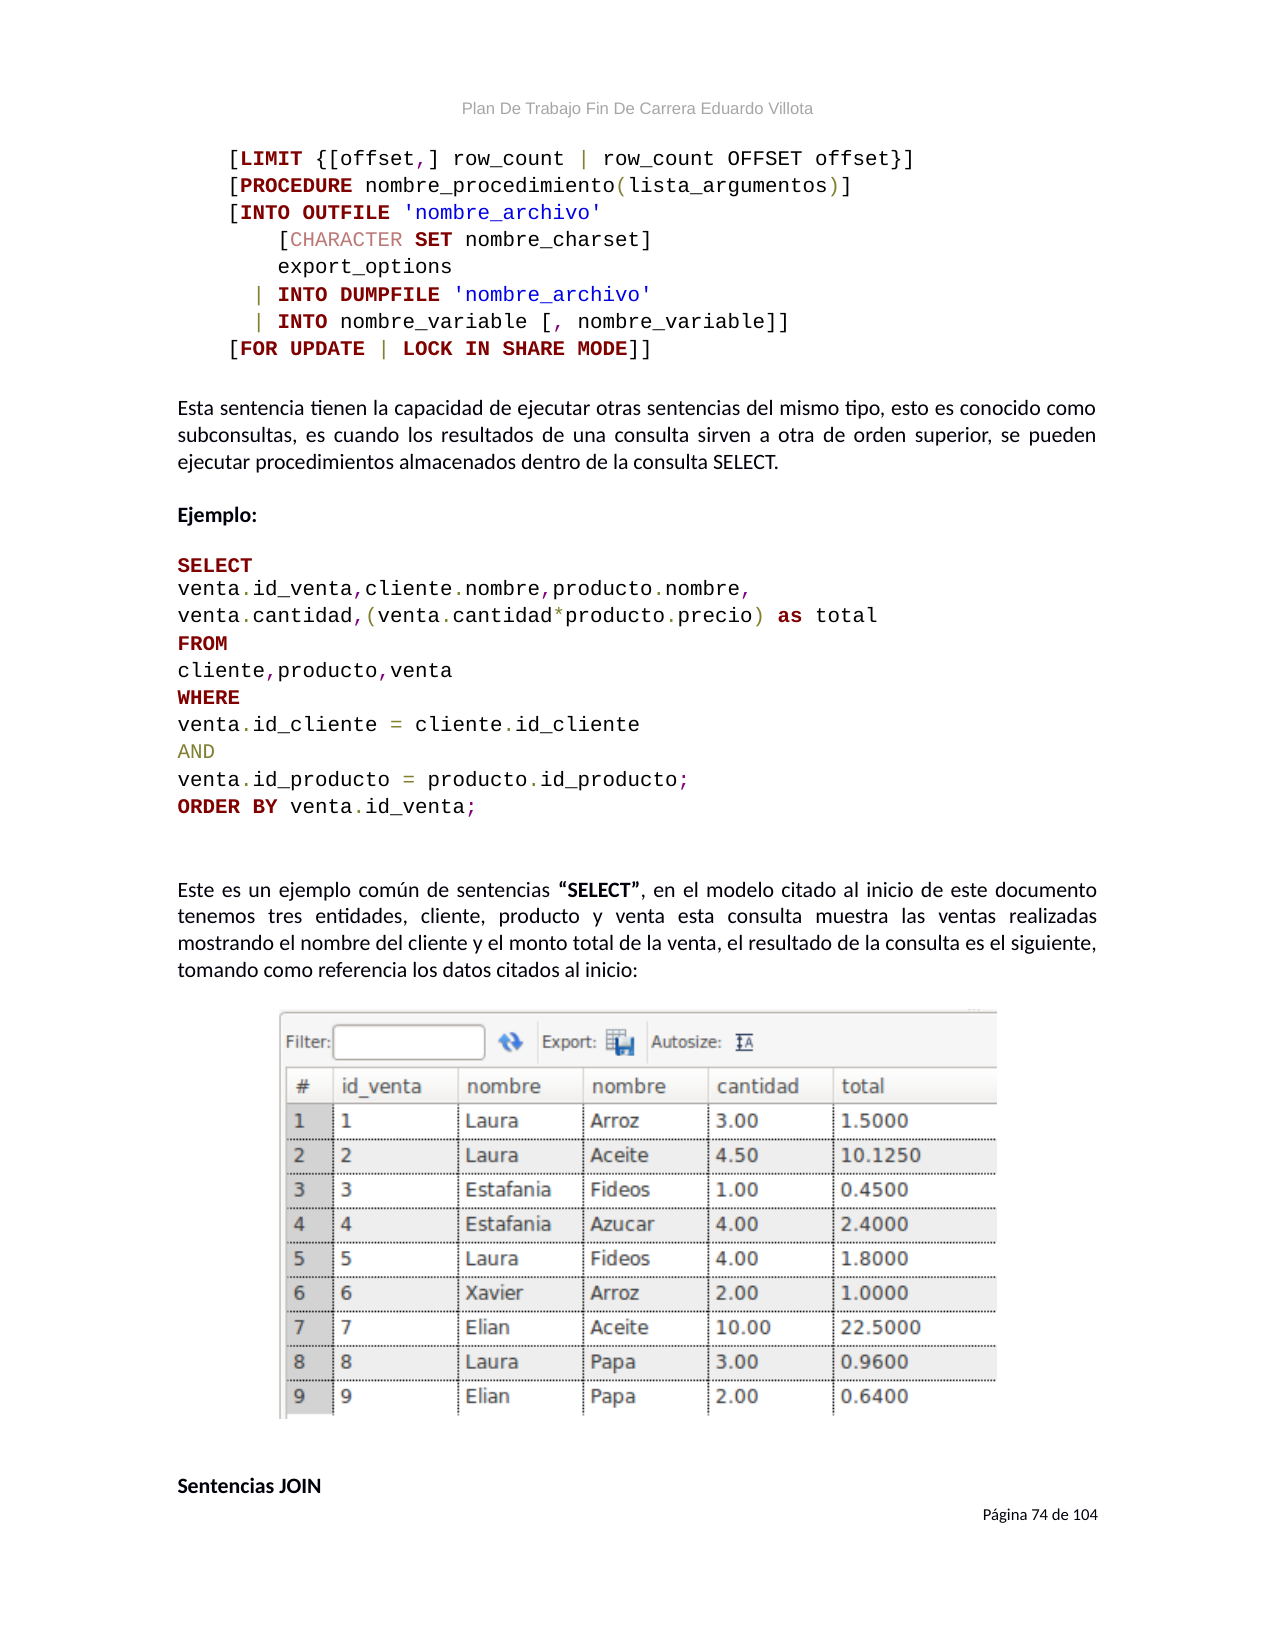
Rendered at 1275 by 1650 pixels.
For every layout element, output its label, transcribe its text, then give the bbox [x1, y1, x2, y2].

text venta.id_cliente = cliente.id_cliente [177, 714, 1098, 738]
text [LIMIT {[offset,] row_count | row_count OFFSET offset}] [177, 148, 1098, 171]
text Este es un ejemplo común de sentencias “SELECT”, en el modelo citado al inicio de este documento tenemos tres entidades, cliente, producto y venta esta consulta muestra las ventas realizadas mostrando el nombre del cliente y el monto total de la venta, el resultado de la consulta es el siguiente, tomando como referencia los datos citados al inicio: [177, 876, 1098, 983]
text venta.id_venta,cliente.nombre,producto.nombre, [177, 578, 1098, 602]
text SELECT [177, 554, 1098, 578]
text ORDER BY venta.id_venta; [177, 796, 1098, 819]
text Sentencias JOIN [177, 1472, 1098, 1499]
text | INTO DUMPFILE 'nombre_archivo' [177, 283, 1098, 307]
text venta.cantidad,(venta.cantidad*producto.precio) as total [177, 605, 1098, 629]
text [PROCEDURE nombre_procedimiento(lista_argumentos)] [177, 175, 1098, 198]
text venta.id_producto = producto.id_producto; [177, 768, 1098, 792]
text cliente,producto,venta [177, 660, 1098, 683]
text Ejemplo: [177, 501, 1098, 528]
text [INTO OUTFILE 'nombre_archivo' [177, 202, 1098, 226]
text Esta sentencia tienen la capacidad de ejecutar otras sentencias del mismo tipo, esto es conocido como subconsultas, es cuando los resultados de una consulta sirven a otra de orden superior, se pueden ejecutar procedimientos almacenados dentro de la consulta SELECT. [177, 394, 1098, 474]
text [FOR UPDATE | LOCK IN SHARE MODE]] [177, 338, 1098, 362]
text WHERE [177, 687, 1098, 711]
picture [278, 1009, 997, 1419]
text [CHARACTER SET nombre_charset] [177, 229, 1098, 253]
text export_options [177, 256, 1098, 280]
text | INTO nombre_variable [, nombre_variable]] [177, 311, 1098, 334]
text AND [177, 741, 1098, 765]
text FROM [177, 633, 1098, 656]
